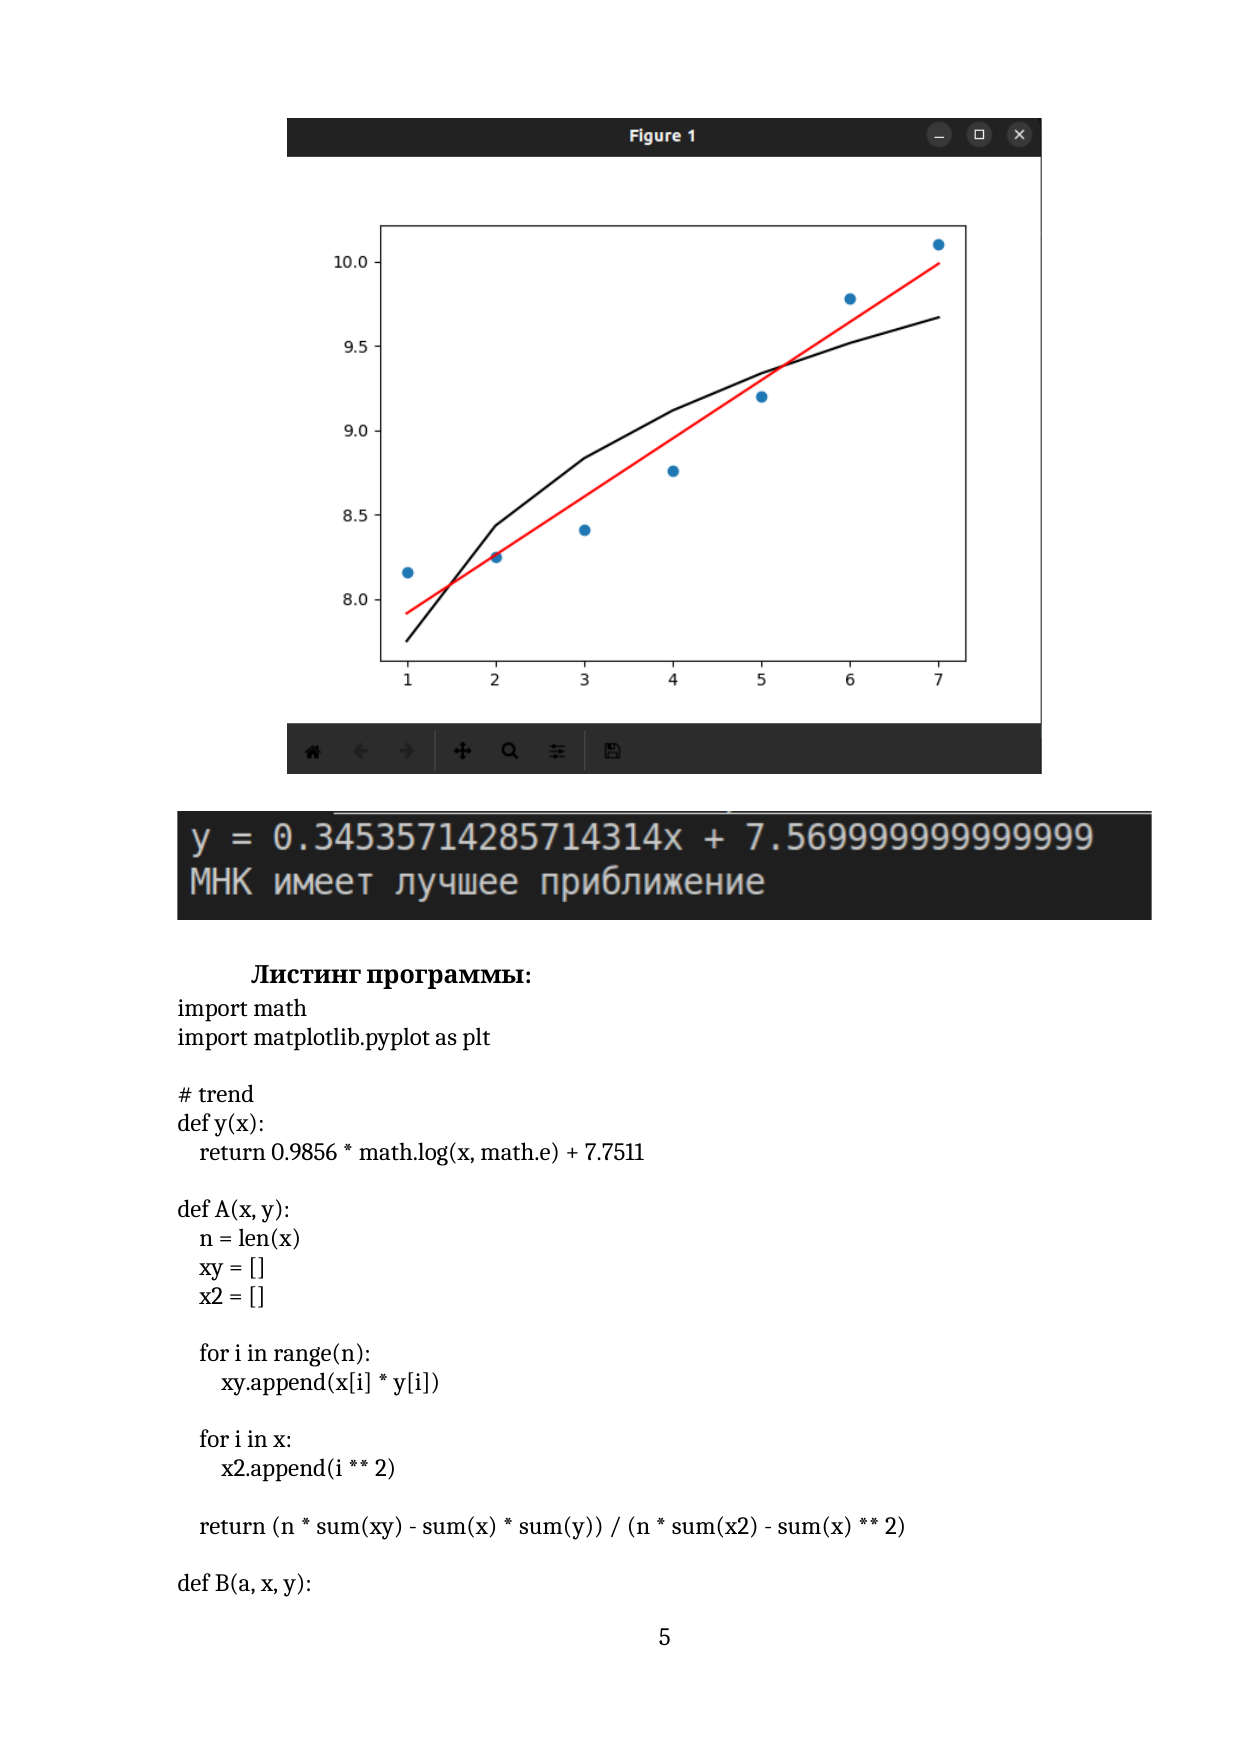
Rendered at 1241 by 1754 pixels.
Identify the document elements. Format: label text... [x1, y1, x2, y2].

picture [287, 118, 1042, 774]
text for i in x: [177, 1425, 1152, 1454]
text xy = [] [177, 1253, 1152, 1282]
text xy.append(x[i] * y[i]) [177, 1368, 1152, 1397]
text return (n * sum(xy) - sum(x) * sum(y)) / (n * sum(x2) - sum(x) ** 2) [177, 1512, 1152, 1540]
picture [177, 811, 1152, 920]
text x2 = [] [177, 1282, 1152, 1310]
text def B(a, x, y): [177, 1569, 1152, 1598]
text import math [177, 994, 1152, 1023]
text import matplotlib.pyplot as plt [177, 1023, 1152, 1052]
text # trend [177, 1080, 1152, 1109]
text n = len(x) [177, 1224, 1152, 1253]
text def y(x): [177, 1109, 1152, 1138]
text x2.append(i ** 2) [177, 1454, 1152, 1483]
text return 0.9856 * math.log(x, math.e) + 7.7511 [177, 1138, 1152, 1167]
text Листинг программы: [177, 961, 1152, 990]
text for i in range(n): [177, 1339, 1152, 1368]
text def A(x, y): [177, 1195, 1152, 1224]
